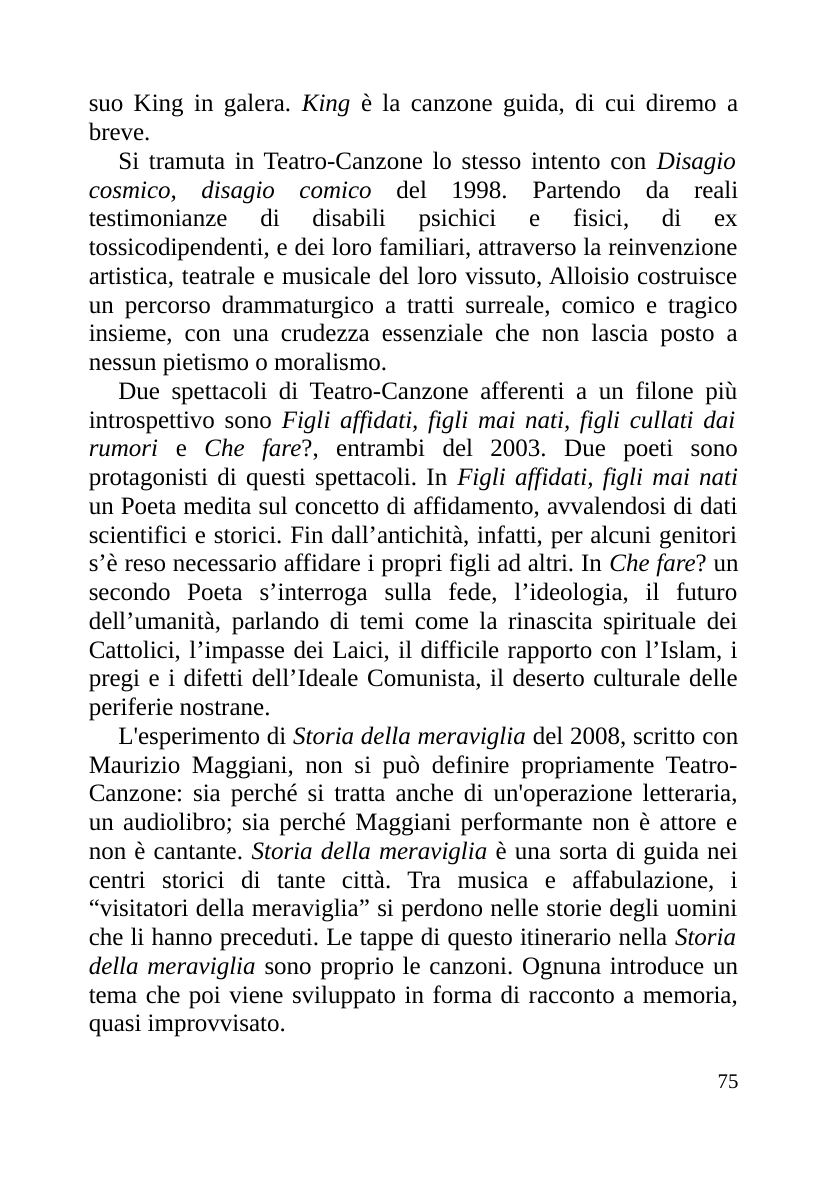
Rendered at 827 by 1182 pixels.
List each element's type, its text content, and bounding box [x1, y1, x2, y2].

text suo King in galera. King è la canzone guida, di cui diremo a breve. [88, 88, 738, 146]
text Due spettacoli di Teatro-Canzone afferenti a un filone più introspettivo sono Figli affidati, figli mai nati, figli cullati dai rumori e Che fare?, entrambi del 2003. Due poeti sono protagonisti di questi spettacoli. In Figli affidati, figli mai nati un Poeta medita sul concetto di affidamento, avvalendosi di dati scientifici e storici. Fin dall’antichità, infatti, per alcuni genitori s’è reso necessario affidare i propri figli ad altri. In Che fare? un secondo Poeta s’interroga sulla fede, l’ideologia, il futuro dell’umanità, parlando di temi come la rinascita spirituale dei Cattolici, l’impasse dei Laici, il difficile rapporto con l’Islam, i pregi e i difetti dell’Ideale Comunista, il deserto culturale delle periferie nostrane. [88, 376, 738, 721]
text Si tramuta in Teatro-Canzone lo stesso intento con Disagio cosmico, disagio comico del 1998. Partendo da reali testimonianze di disabili psichici e fisici, di ex tossicodipendenti, e dei loro familiari, attraverso la reinvenzione artistica, teatrale e musicale del loro vissuto, Alloisio costruisce un percorso drammaturgico a tratti surreale, comico e tragico insieme, con una crudezza essenziale che non lascia posto a nessun pietismo o moralismo. [88, 146, 738, 376]
text L'esperimento di Storia della meraviglia del 2008, scritto con Maurizio Maggiani, non si può definire propriamente Teatro-Canzone: sia perché si tratta anche di un'operazione letteraria, un audiolibro; sia perché Maggiani performante non è attore e non è cantante. Storia della meraviglia è una sorta di guida nei centri storici di tante città. Tra musica e affabulazione, i “visitatori della meraviglia” si perdono nelle storie degli uomini che li hanno preceduti. Le tappe di questo itinerario nella Storia della meraviglia sono proprio le canzoni. Ognuna introduce un tema che poi viene sviluppato in forma di racconto a memoria, quasi improvvisato. [88, 721, 738, 1037]
